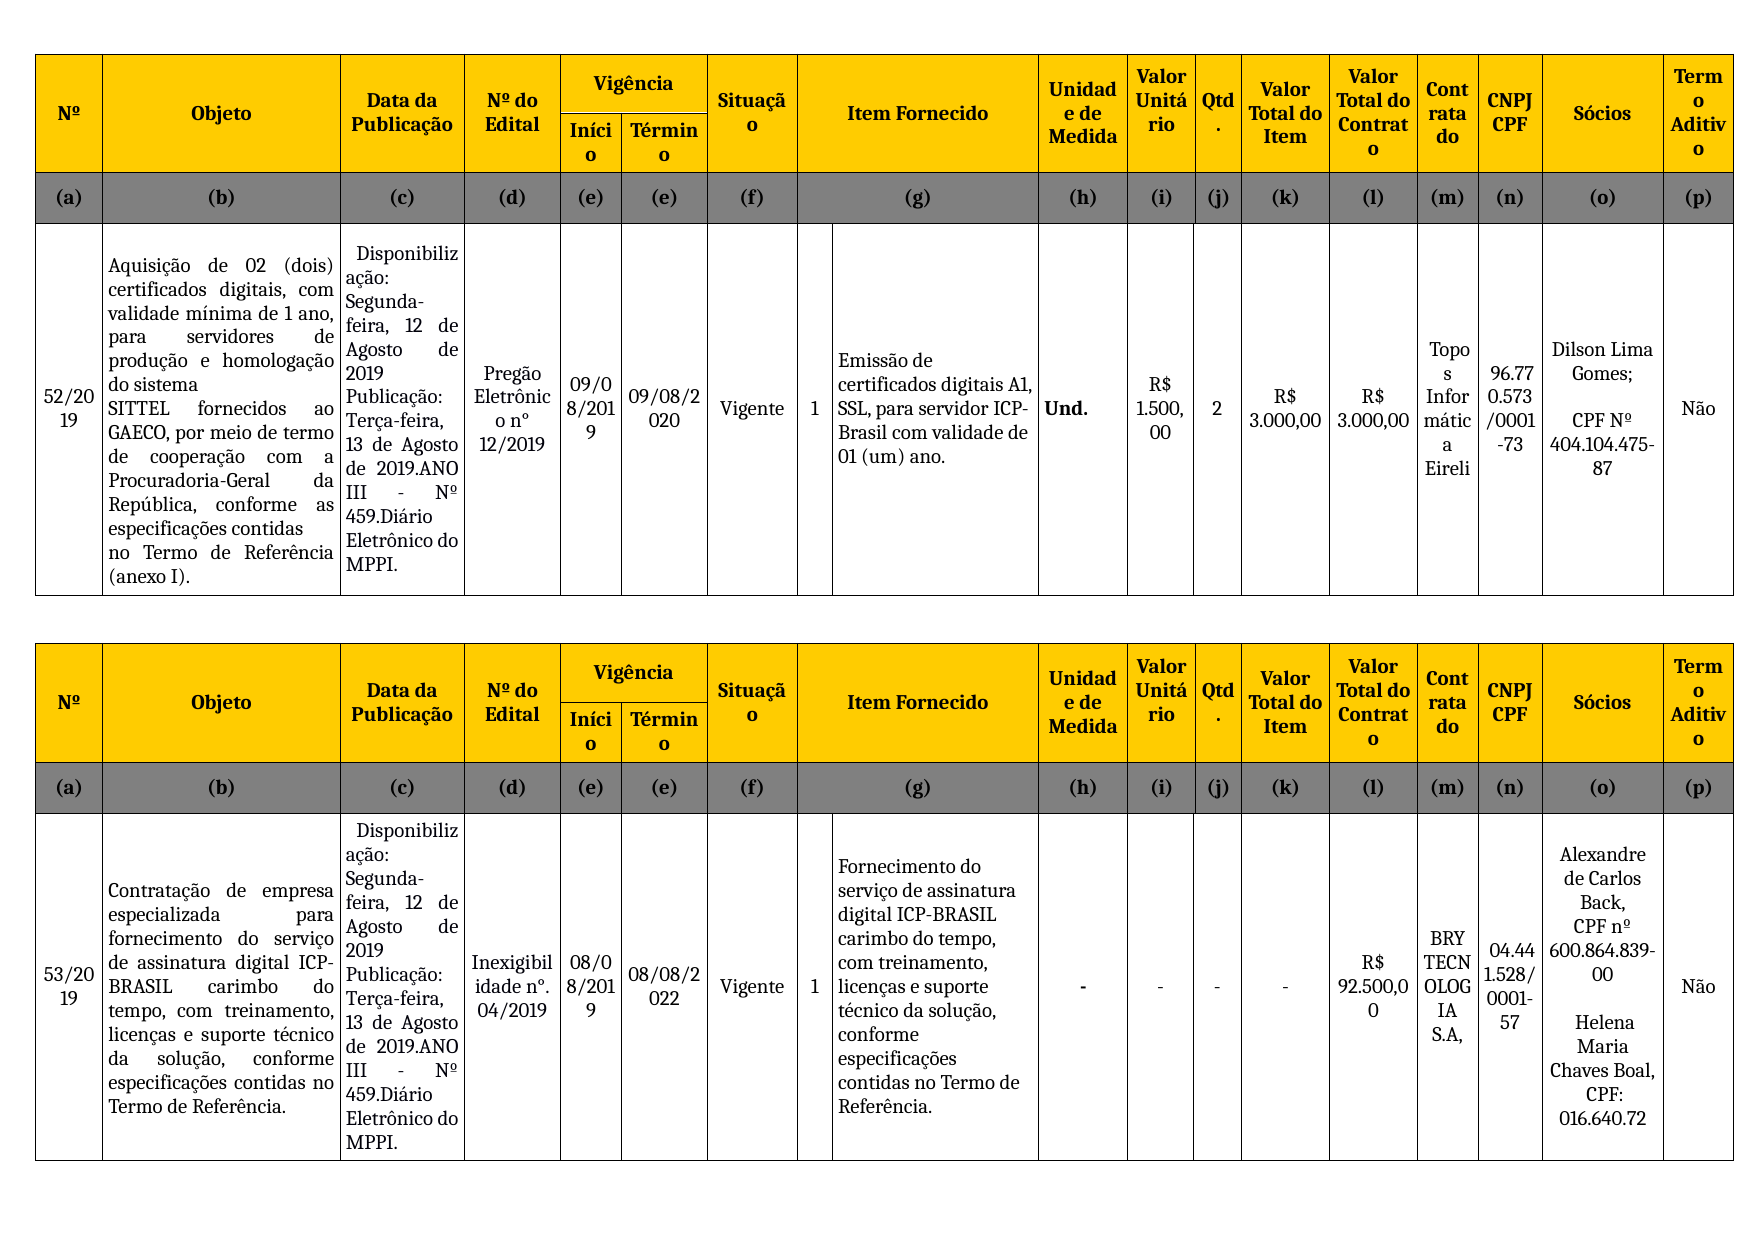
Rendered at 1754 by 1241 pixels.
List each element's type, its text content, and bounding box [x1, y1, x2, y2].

table_cell 52/2019 [36, 224, 102, 594]
table_header Objeto [103, 644, 340, 762]
table_cell (g) [798, 763, 1038, 813]
table_cell (j) [1196, 173, 1241, 223]
table_cell (h) [1039, 763, 1127, 813]
table_header CNPJ CPF [1479, 644, 1542, 762]
table_cell Alexandre de Carlos Back, CPF nº 600.864.839-00 Helena Maria Chaves Boal, CPF: 016.640.72 [1543, 814, 1663, 1160]
table_header Valor Total do Contrato [1330, 55, 1417, 172]
table_cell BRY TECNOLOGIA S.A, [1418, 814, 1478, 1160]
table_cell (k) [1242, 763, 1329, 813]
table_header Termo Aditivo [1664, 644, 1733, 762]
table_cell Início [561, 114, 621, 172]
table_cell - [1128, 814, 1193, 1160]
table_header Qtd. [1196, 55, 1241, 172]
table_cell Fornecimento do serviço de assinatura digital ICP-BRASIL carimbo do tempo, com treinamento, licenças e suporte técnico da solução, conforme especificações contidas no Termo de Referência. [833, 814, 1038, 1160]
table_cell Vigente [708, 814, 797, 1160]
table_cell (a) [36, 173, 102, 223]
table_cell Término [622, 703, 707, 762]
table_cell Início [561, 703, 621, 762]
table_header Termo Aditivo [1664, 55, 1733, 172]
table_cell Não [1664, 224, 1733, 594]
table_header Sócios [1543, 644, 1663, 762]
table_cell 08/08/2019 [561, 814, 621, 1160]
table_cell (a) [36, 763, 102, 813]
table_cell (f) [708, 763, 797, 813]
table_cell 96.770.573/0001-73 [1479, 224, 1542, 594]
table_cell 53/2019 [36, 814, 102, 1160]
table_header Data da Publicação [341, 644, 464, 762]
table_cell Contratação de empresa especializada para fornecimento do serviço de assinatura digital ICP-BRASIL carimbo do tempo, com treinamento, licenças e suporte técnico da solução, conforme especificações contidas no Termo de Referência. [103, 814, 340, 1160]
table_cell (c) [341, 173, 464, 223]
table_cell (m) [1418, 173, 1478, 223]
table_cell (b) [103, 173, 340, 223]
table_header Nº [36, 644, 102, 762]
table_cell (e) [561, 763, 621, 813]
table_header Valor Unitário [1128, 644, 1195, 762]
table_header Objeto [103, 55, 340, 172]
table_cell Inexigibilidade n°. 04/2019 [465, 814, 560, 1160]
table_cell R$ 92.500,00 [1330, 814, 1417, 1160]
table_cell (l) [1330, 763, 1417, 813]
table_header Nº do Edital [465, 644, 560, 762]
table_cell (i) [1128, 173, 1195, 223]
table_cell 1 [798, 814, 832, 1160]
table_header Vigência [561, 644, 707, 702]
table_header CNPJ CPF [1479, 55, 1542, 172]
table_cell (k) [1242, 173, 1329, 223]
table_cell (o) [1543, 763, 1663, 813]
table_header Valor Unitário [1128, 55, 1195, 172]
table_cell (p) [1664, 173, 1733, 223]
table_cell (d) [465, 763, 560, 813]
table_cell (n) [1479, 763, 1542, 813]
table_cell (b) [103, 763, 340, 813]
table_header Sócios [1543, 55, 1663, 172]
table_header Valor Total do Contrato [1330, 644, 1417, 762]
table_header Nº [36, 55, 102, 172]
table_cell R$ 3.000,00 [1330, 224, 1417, 594]
table_header Item Fornecido [798, 644, 1038, 762]
table_header Nº do Edital [465, 55, 560, 172]
table_cell (e) [622, 173, 707, 223]
table_cell Disponibilização: Segunda-feira, 12 de Agosto de 2019 Publicação: Terça-feira, 13 de Agosto de 2019.ANO III - Nº 459.Diário Eletrônico do MPPI. [341, 814, 464, 1160]
table_cell Dilson Lima Gomes; CPF Nº 404.104.475-87 [1543, 224, 1663, 594]
table_cell Aquisição de 02 (dois) certificados digitais, com validade mínima de 1 ano, para servidores de produção e homologação do sistema SITTEL fornecidos ao GAECO, por meio de termo de cooperação com a Procuradoria-Geral da República, conforme as especificações contidas no Termo de Referência (anexo I). [103, 224, 340, 594]
table_cell 08/08/2022 [622, 814, 707, 1160]
table_cell (p) [1664, 763, 1733, 813]
table_cell (o) [1543, 173, 1663, 223]
table_header Qtd. [1196, 644, 1241, 762]
table_cell (e) [622, 763, 707, 813]
table_cell (i) [1128, 763, 1195, 813]
table_cell Topos Informática Eireli [1418, 224, 1478, 594]
table_cell (h) [1039, 173, 1127, 223]
table_cell (g) [798, 173, 1038, 223]
table_header Valor Total do Item [1242, 55, 1329, 172]
table_header Vigência [561, 55, 707, 112]
table_header Item Fornecido [798, 55, 1038, 172]
table_cell Término [622, 114, 707, 172]
table_cell - [1194, 814, 1241, 1160]
table_cell - [1039, 814, 1127, 1160]
table_header Contratado [1418, 55, 1478, 172]
table_header Unidade de Medida [1039, 55, 1127, 172]
table_cell - [1242, 814, 1329, 1160]
table_header Valor Total do Item [1242, 644, 1329, 762]
table_cell Não [1664, 814, 1733, 1160]
table_cell Und. [1039, 224, 1127, 594]
table_cell 09/08/2019 [561, 224, 621, 594]
table_cell 2 [1194, 224, 1241, 594]
table_cell (f) [708, 173, 797, 223]
table_cell Emissão de certificados digitais A1, SSL, para servidor ICP- Brasil com validade de 01 (um) ano. [833, 224, 1038, 594]
table_cell 1 [798, 224, 832, 594]
table_cell 09/08/2020 [622, 224, 707, 594]
table_cell (m) [1418, 763, 1478, 813]
table_cell (j) [1196, 763, 1241, 813]
table_header Situação [708, 55, 797, 172]
table_cell (l) [1330, 173, 1417, 223]
table_header Contratado [1418, 644, 1478, 762]
table_cell R$ 1.500,00 [1128, 224, 1193, 594]
table_header Unidade de Medida [1039, 644, 1127, 762]
table_cell (e) [561, 173, 621, 223]
table_cell Disponibilização: Segunda-feira, 12 de Agosto de 2019 Publicação: Terça-feira, 13 de Agosto de 2019.ANO III - Nº 459.Diário Eletrônico do MPPI. [341, 224, 464, 594]
table_cell Vigente [708, 224, 797, 594]
table_cell 04.441.528/0001-57 [1479, 814, 1542, 1160]
table_header Data da Publicação [341, 55, 464, 172]
table_header Situação [708, 644, 797, 762]
table_cell Pregão Eletrônico n° 12/2019 [465, 224, 560, 594]
table_cell (c) [341, 763, 464, 813]
table_cell (d) [465, 173, 560, 223]
table_cell (n) [1479, 173, 1542, 223]
table_cell R$ 3.000,00 [1242, 224, 1329, 594]
